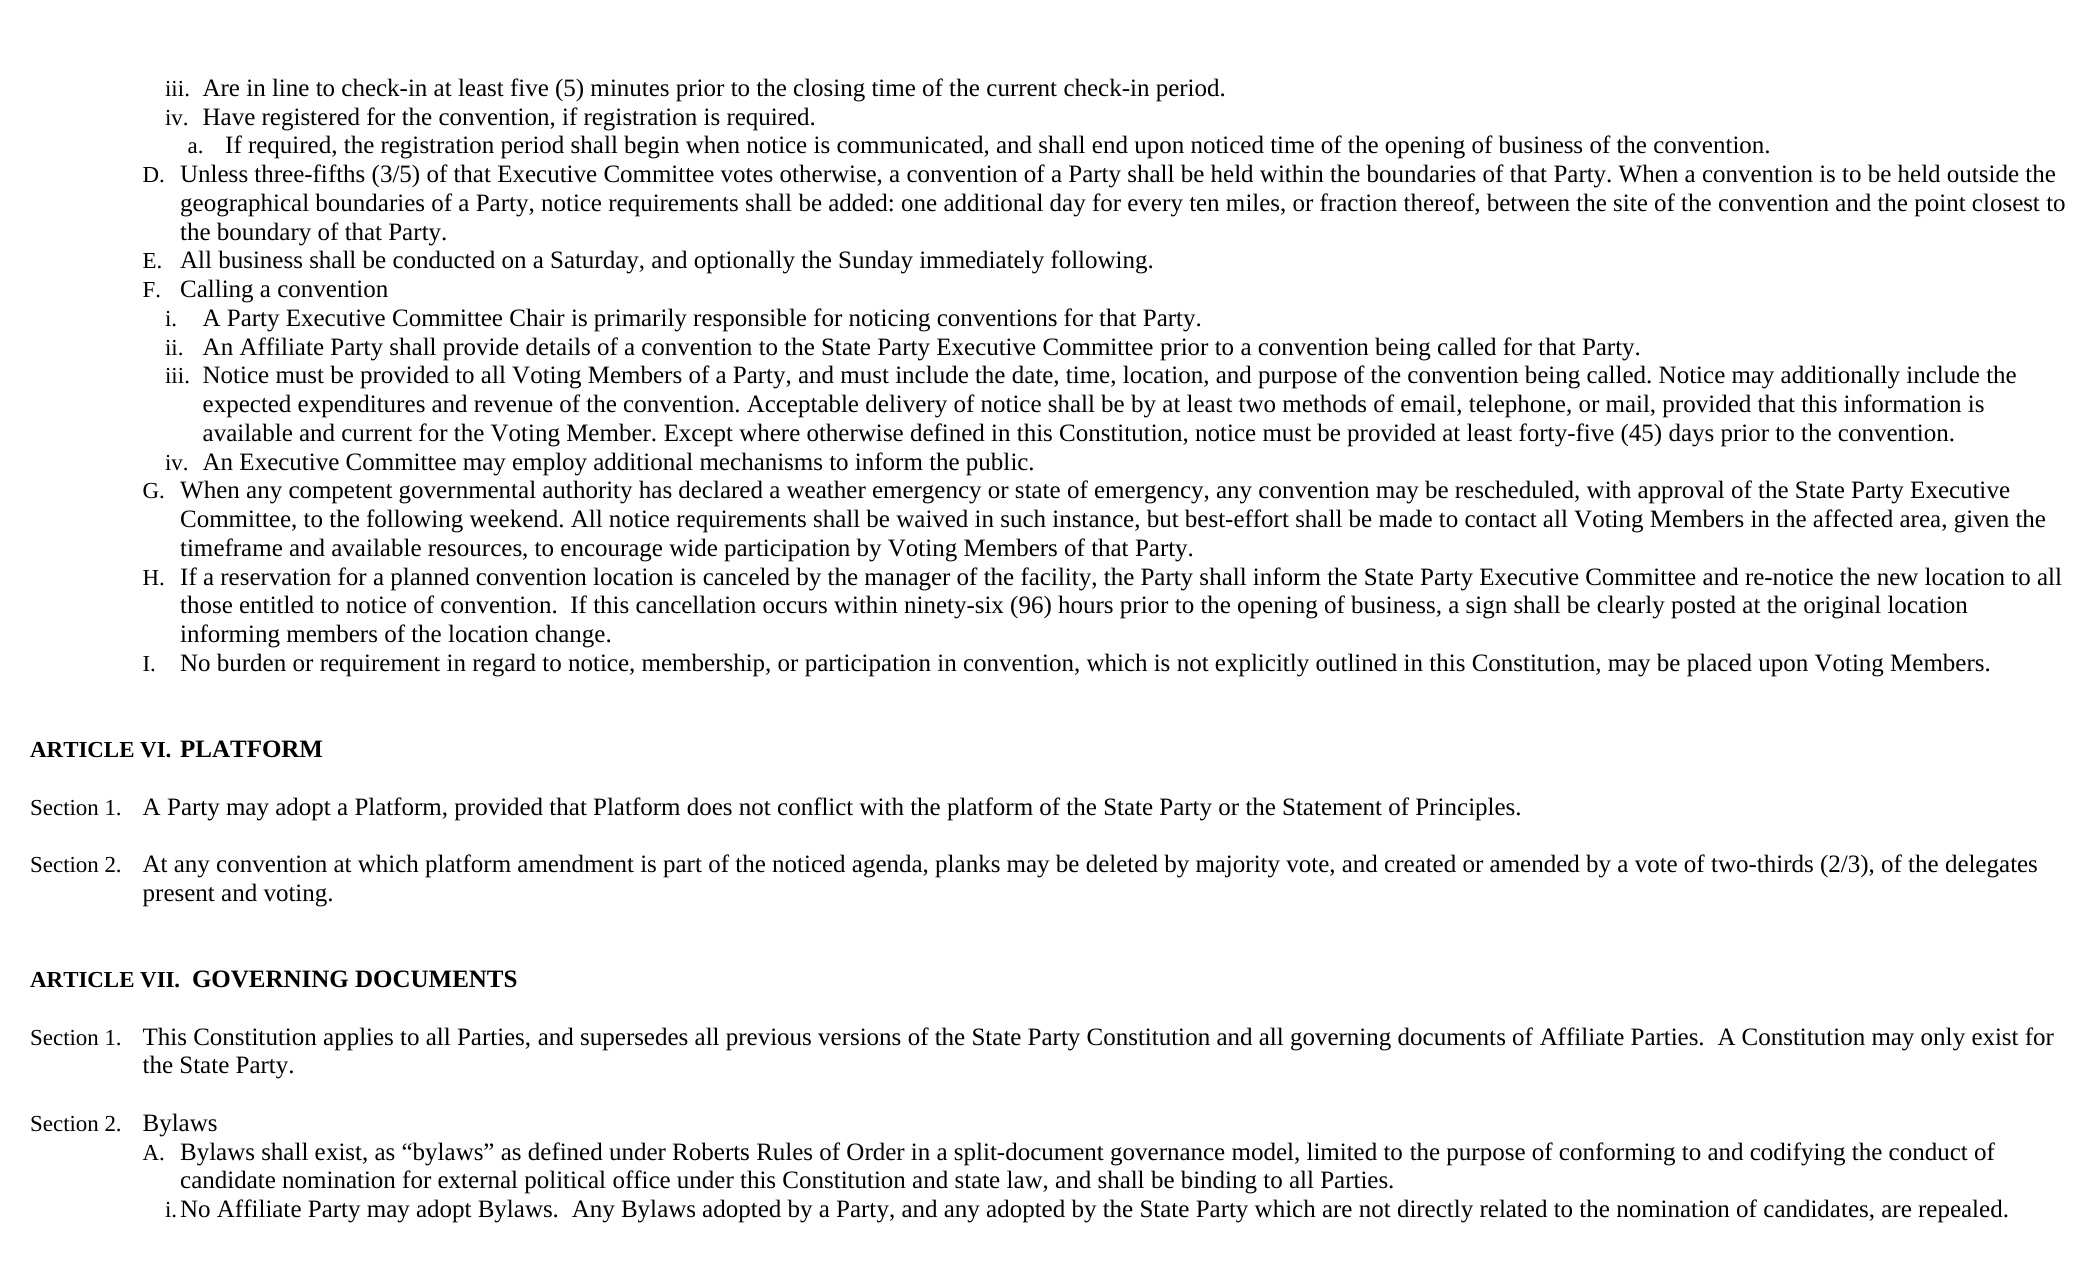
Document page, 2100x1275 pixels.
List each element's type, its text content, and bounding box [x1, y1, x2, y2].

list Have registered for the convention, if registration is required. [165, 102, 2070, 131]
list No Affiliate Party may adopt Bylaws. Any Bylaws adopted by a Party, and any adopted by the State Party which are not directly related to the nomination of candidates, are repealed. [165, 1194, 2070, 1223]
list Calling a convention [142, 274, 2070, 303]
list An Executive Committee may employ additional mechanisms to inform the public. [165, 447, 2070, 476]
list Notice must be provided to all Voting Members of a Party, and must include the date, time, location, and purpose of the convention being called. Notice may additionally include the expected expenditures and revenue of the convention. Acceptable delivery of notice shall be by at least two methods of email, telephone, or mail, provided that this information is available and current for the Voting Member. Except where otherwise defined in this Constitution, notice must be provided at least forty-five (45) days prior to the convention. [165, 361, 2070, 447]
list GOVERNING DOCUMENTS [30, 964, 2070, 993]
list No burden or requirement in regard to notice, membership, or participation in convention, which is not explicitly outlined in this Constitution, may be placed upon Voting Members. [142, 648, 2070, 677]
list Bylaws shall exist, as “bylaws” as defined under Roberts Rules of Order in a split-document governance model, limited to the purpose of conforming to and codifying the conduct of candidate nomination for external political office under this Constitution and state law, and shall be binding to all Parties. [142, 1137, 2070, 1194]
list A Party may adopt a Platform, provided that Platform does not conflict with the platform of the State Party or the Statement of Principles. [30, 792, 2070, 821]
list When any competent governmental authority has declared a weather emergency or state of emergency, any convention may be rescheduled, with approval of the State Party Executive Committee, to the following weekend. All notice requirements shall be waived in such instance, but best-effort shall be made to contact all Voting Members in the affected area, given the timeframe and available resources, to encourage wide participation by Voting Members of that Party. [142, 476, 2070, 562]
list Unless three-fifths (3/5) of that Executive Committee votes otherwise, a convention of a Party shall be held within the boundaries of that Party. When a convention is to be held outside the geographical boundaries of a Party, notice requirements shall be added: one additional day for every ten miles, or fraction thereof, between the site of the convention and the point closest to the boundary of that Party. [142, 159, 2070, 246]
list If a reservation for a planned convention location is canceled by the manager of the facility, the Party shall inform the State Party Executive Committee and re-notice the new location to all those entitled to notice of convention. If this cancellation occurs within ninety-six (96) hours prior to the opening of business, a sign shall be clearly posted at the original location informing members of the location change. [142, 562, 2070, 648]
list Are in line to check-in at least five (5) minutes prior to the closing time of the current check-in period. [165, 73, 2070, 102]
list An Affiliate Party shall provide details of a convention to the State Party Executive Committee prior to a convention being called for that Party. [165, 332, 2070, 361]
list PLATFORM [30, 734, 2070, 763]
list This Constitution applies to all Parties, and supersedes all previous versions of the State Party Constitution and all governing documents of Affiliate Parties. A Constitution may only exist for the State Party. [30, 1022, 2070, 1079]
list At any convention at which platform amendment is part of the noticed agenda, planks may be deleted by majority vote, and created or amended by a vote of two-thirds (2/3), of the delegates present and voting. [30, 849, 2070, 907]
list Bylaws [30, 1108, 2070, 1137]
list All business shall be conducted on a Saturday, and optionally the Sunday immediately following. [142, 246, 2070, 274]
list A Party Executive Committee Chair is primarily responsible for noticing conventions for that Party. [165, 303, 2070, 332]
list If required, the registration period shall begin when notice is communicated, and shall end upon noticed time of the opening of business of the convention. [187, 131, 2070, 159]
